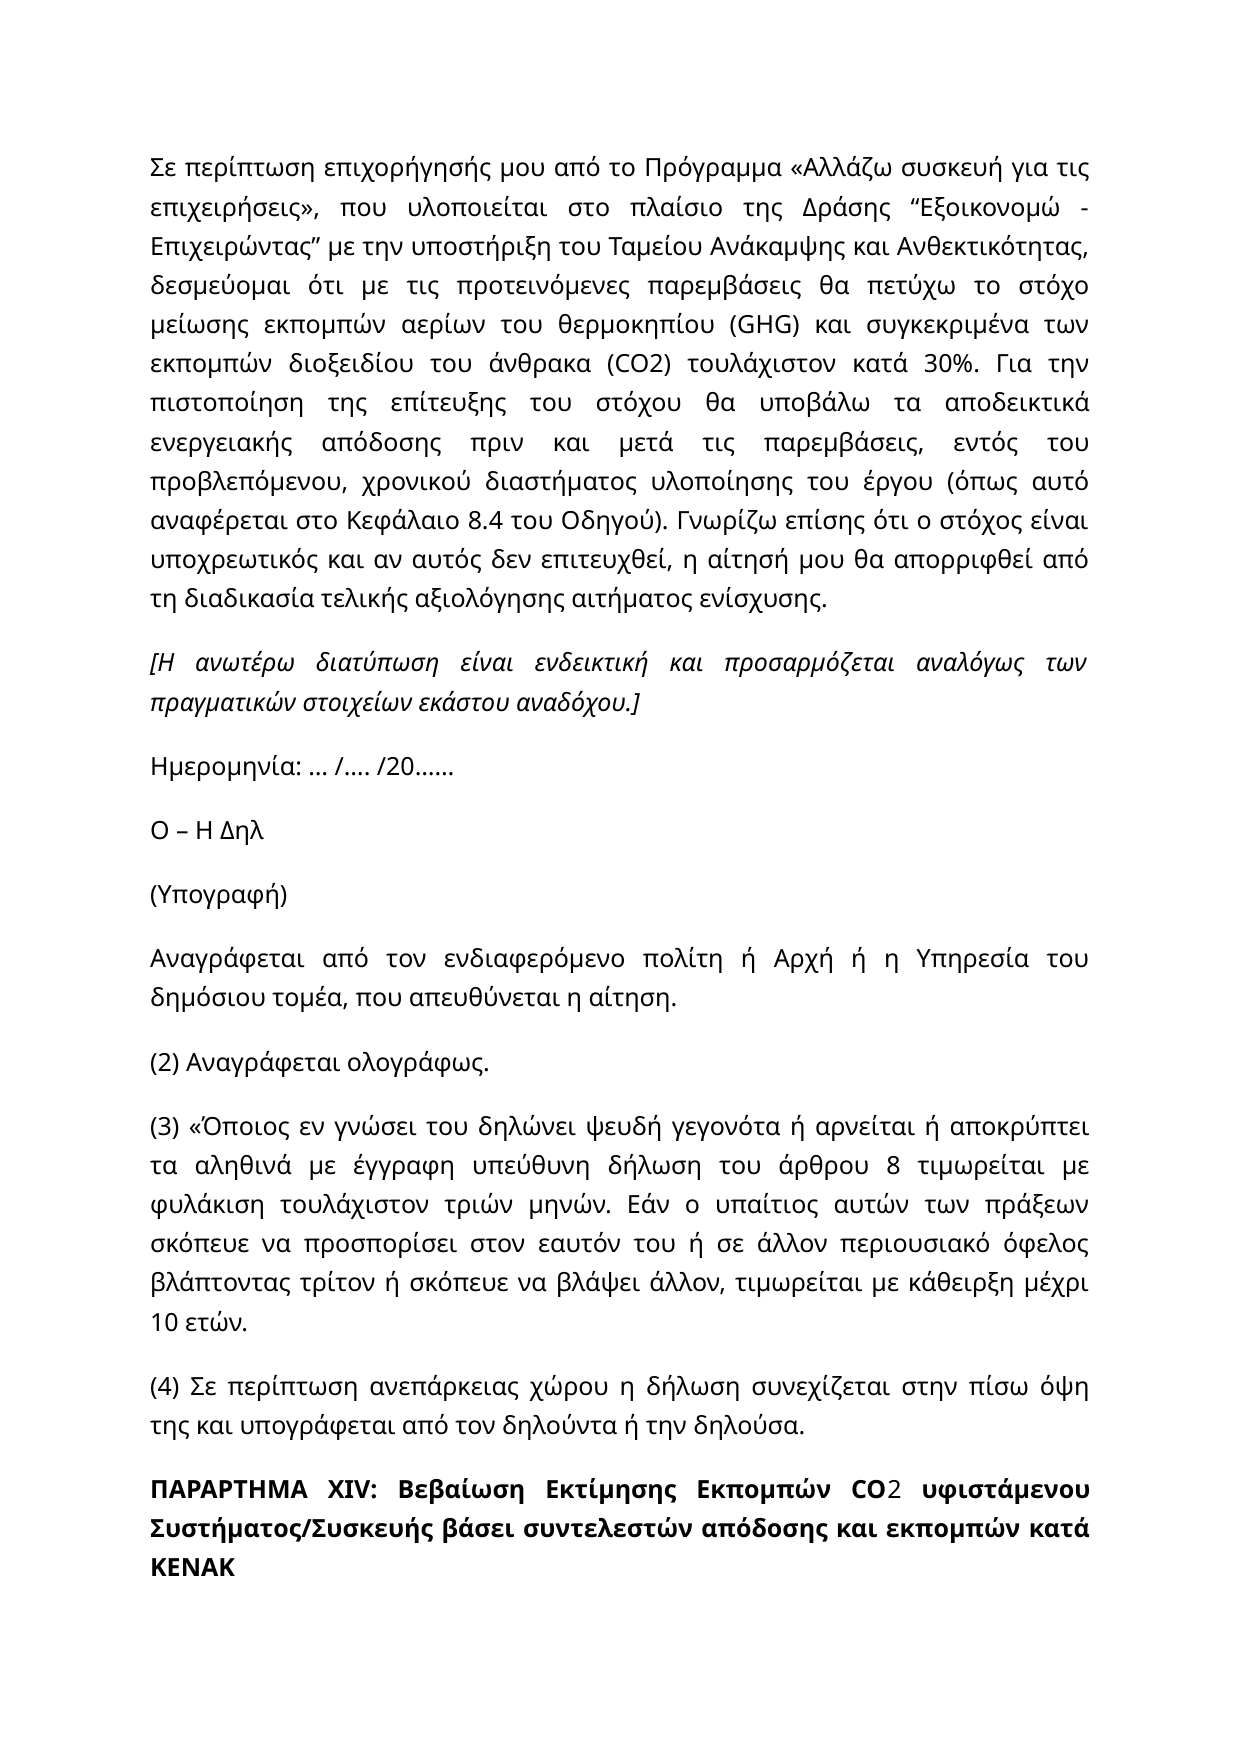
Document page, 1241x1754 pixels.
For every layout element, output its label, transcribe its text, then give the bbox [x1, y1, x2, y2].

text (Υπογραφή) [150, 877, 1090, 911]
text (2) Αναγράφεται ολογράφως. [150, 1044, 1090, 1078]
text Ο – Η Δηλ [150, 812, 1090, 847]
text Αναγράφεται από τον ενδιαφερόμενο πολίτη ή Αρχή ή η Υπηρεσία του δημόσιου τομέα, που απευθύνεται η αίτηση. [150, 941, 1090, 1014]
text (3) «Όποιος εν γνώσει του δηλώνει ψευδή γεγονότα ή αρνείται ή αποκρύπτει τα αληθινά με έγγραφη υπεύθυνη δήλωση του άρθρου 8 τιμωρείται με φυλάκιση τουλάχιστον τριών μηνών. Εάν ο υπαίτιος αυτών των πράξεων σκόπευε να προσπορίσει στον εαυτόν του ή σε άλλον περιουσιακό όφελος βλάπτοντας τρίτον ή σκόπευε να βλάψει άλλον, τιμωρείται με κάθειρξη μέχρι 10 ετών. [150, 1108, 1090, 1338]
text [Η ανωτέρω διατύπωση είναι ενδεικτική και προσαρμόζεται αναλόγως των πραγματικών στοιχείων εκάστου αναδόχου.] [150, 645, 1090, 718]
text ΠΑΡΑΡΤΗΜΑ ΧIV: Βεβαίωση Εκτίμησης Εκπομπών CO2 υφιστάμενου Συστήματος/Συσκευής βάσει συντελεστών απόδοσης και εκπομπών κατά ΚΕΝΑΚ [150, 1472, 1090, 1584]
text Ημερομηνία: … /…. /20…… [150, 748, 1090, 782]
text (4) Σε περίπτωση ανεπάρκειας χώρου η δήλωση συνεχίζεται στην πίσω όψη της και υπογράφεται από τον δηλούντα ή την δηλούσα. [150, 1368, 1090, 1442]
text Σε περίπτωση επιχορήγησής μου από το Πρόγραμμα «Αλλάζω συσκευή για τις επιχειρήσεις», που υλοποιείται στο πλαίσιο της Δράσης “Εξοικονομώ - Επιχειρώντας” με την υποστήριξη του Ταμείου Ανάκαμψης και Ανθεκτικότητας, δεσμεύομαι ότι με τις προτεινόμενες παρεμβάσεις θα πετύχω το στόχο μείωσης εκπομπών αερίων του θερμοκηπίου (GHG) και συγκεκριμένα των εκπομπών διοξειδίου του άνθρακα (CO2) τουλάχιστον κατά 30%. Για την πιστοποίηση της επίτευξης του στόχου θα υποβάλω τα αποδεικτικά ενεργειακής απόδοσης πριν και μετά τις παρεμβάσεις, εντός του προβλεπόμενου, χρονικού διαστήματος υλοποίησης του έργου (όπως αυτό αναφέρεται στο Κεφάλαιο 8.4 του Οδηγού). Γνωρίζω επίσης ότι ο στόχος είναι υποχρεωτικός και αν αυτός δεν επιτευχθεί, η αίτησή μου θα απορριφθεί από τη διαδικασία τελικής αξιολόγησης αιτήματος ενίσχυσης. [150, 150, 1090, 615]
